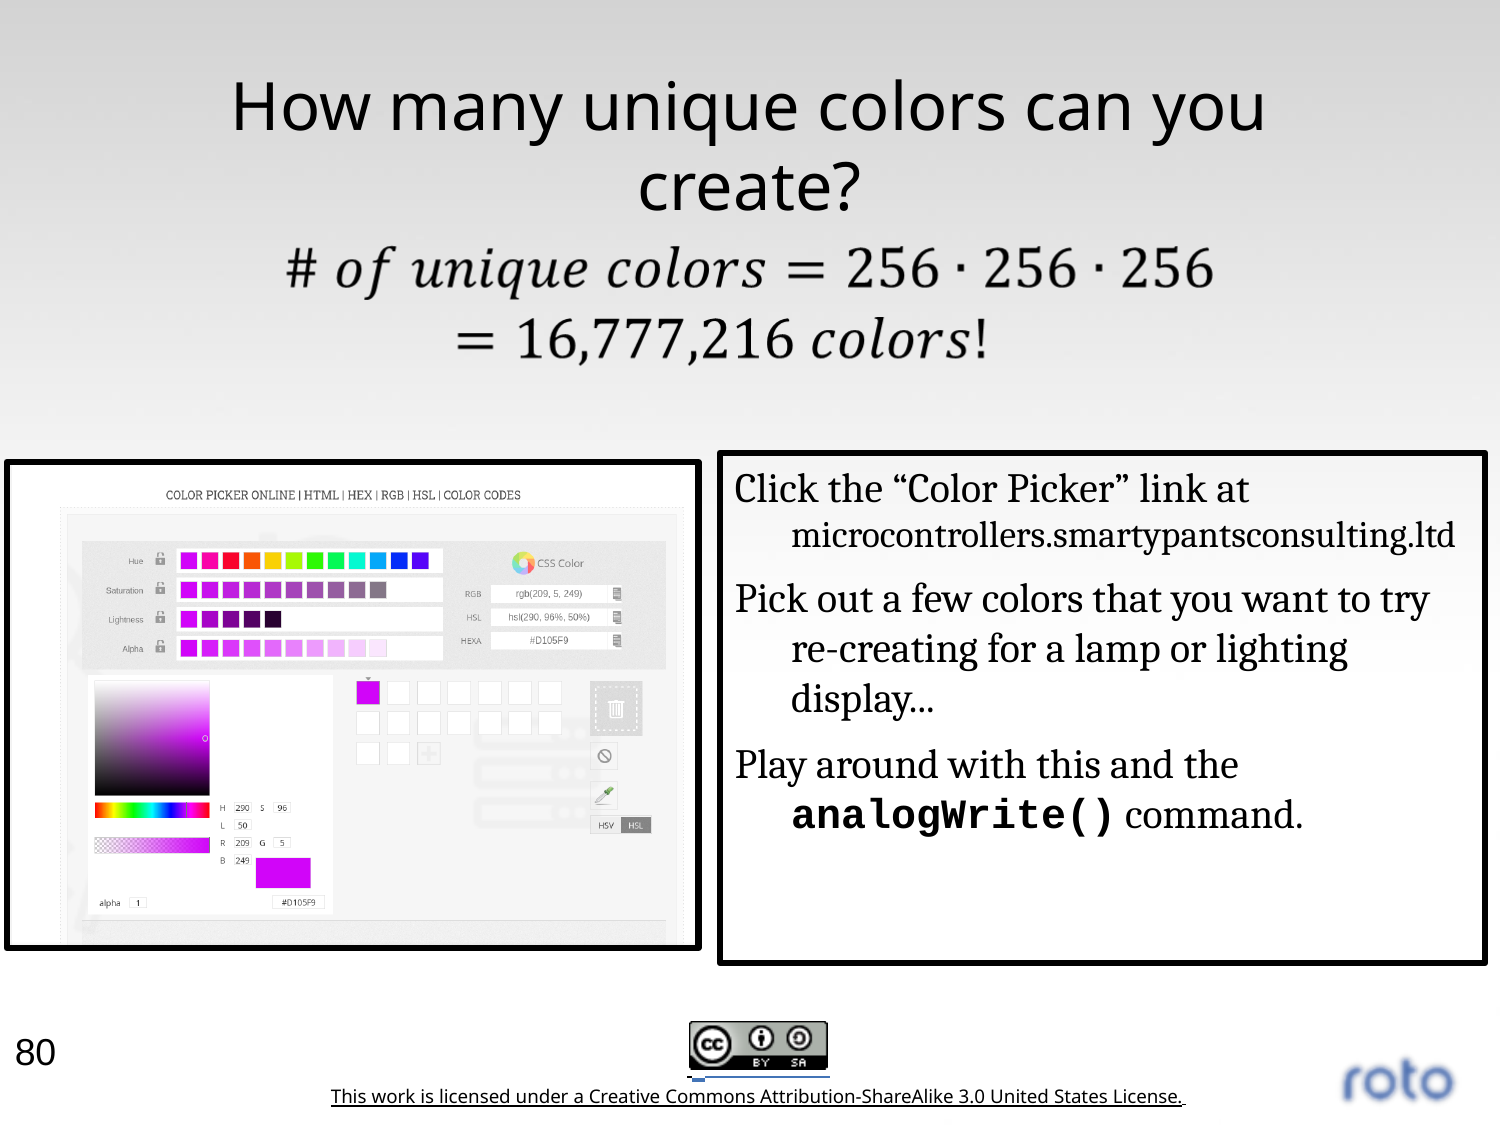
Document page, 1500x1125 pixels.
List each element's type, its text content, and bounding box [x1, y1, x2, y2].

list [112, 222, 1388, 408]
text_box Click the “Color Picker” link at microcontrollers.smartypantsconsulting.ltd Pick out a few colors that you want to try re-creating for a lamp or lighting display... Play around with this and the analogWrite() command. [720, 452, 1486, 964]
title How many unique colors can you create? [112, 49, 1388, 222]
picture [0, 0, 1500, 1125]
